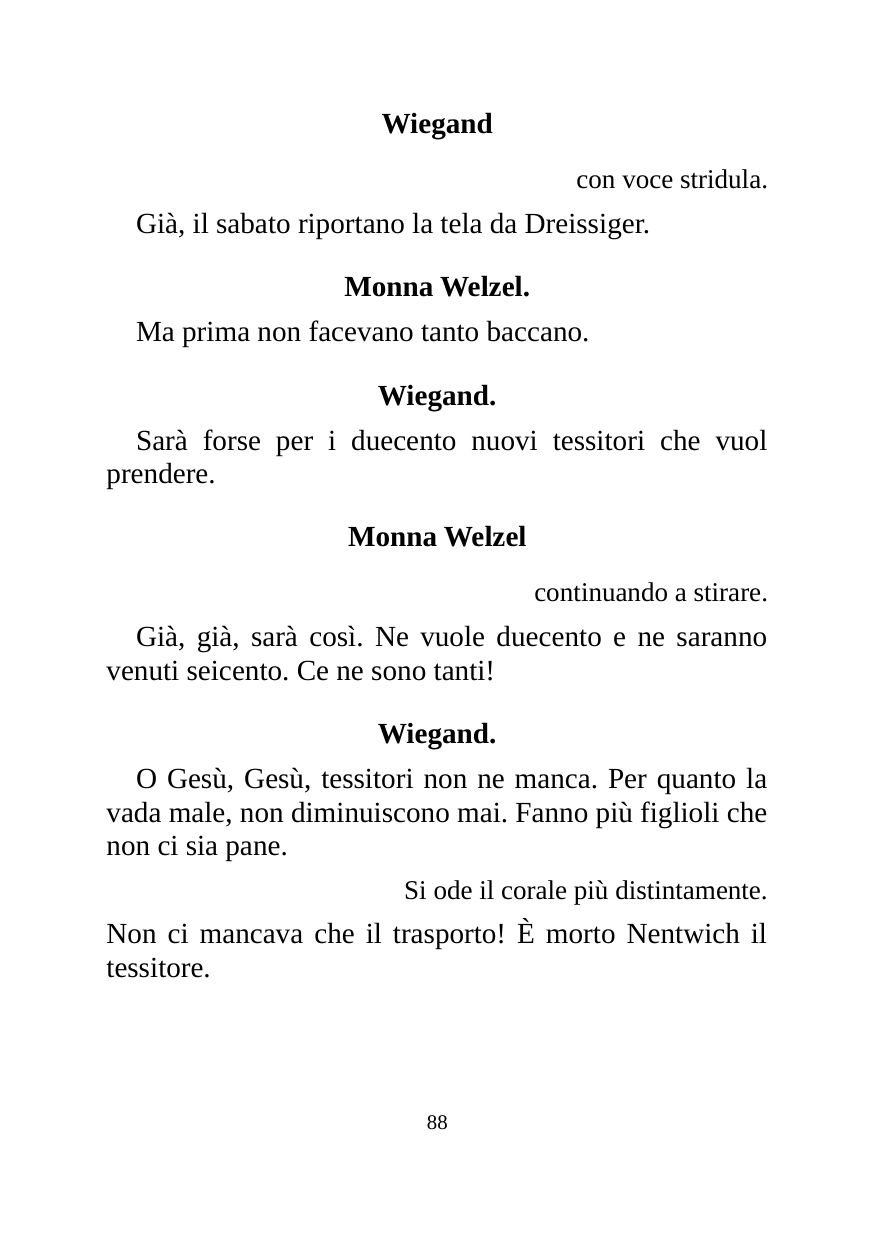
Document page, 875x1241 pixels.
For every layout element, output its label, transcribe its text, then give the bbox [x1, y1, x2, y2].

text O Gesù, Gesù, tessitori non ne manca. Per quanto la vada male, non diminuiscono mai. Fanno più figlioli che non ci sia pane. [106, 761, 768, 862]
text con voce stridula. [402, 163, 768, 194]
text Monna Welzel. [106, 269, 768, 303]
text Wiegand. [106, 716, 768, 749]
text Wiegand. [106, 378, 768, 411]
text continuando a stirare. [402, 577, 768, 608]
text Non ci mancava che il trasporto! È morto Nentwich il tessitore. [106, 917, 768, 984]
text Ma prima non facevano tanto baccano. [106, 314, 768, 348]
text Wiegand [106, 106, 768, 140]
text Monna Welzel [106, 519, 768, 553]
text Si ode il corale più distintamente. [402, 874, 768, 905]
text Già, il sabato riportano la tela da Dreissiger. [106, 206, 768, 240]
text Già, già, sarà così. Ne vuole duecento e ne saranno venuti seicento. Ce ne sono tanti! [106, 619, 768, 687]
text Sarà forse per i duecento nuovi tessitori che vuol prendere. [106, 423, 768, 490]
